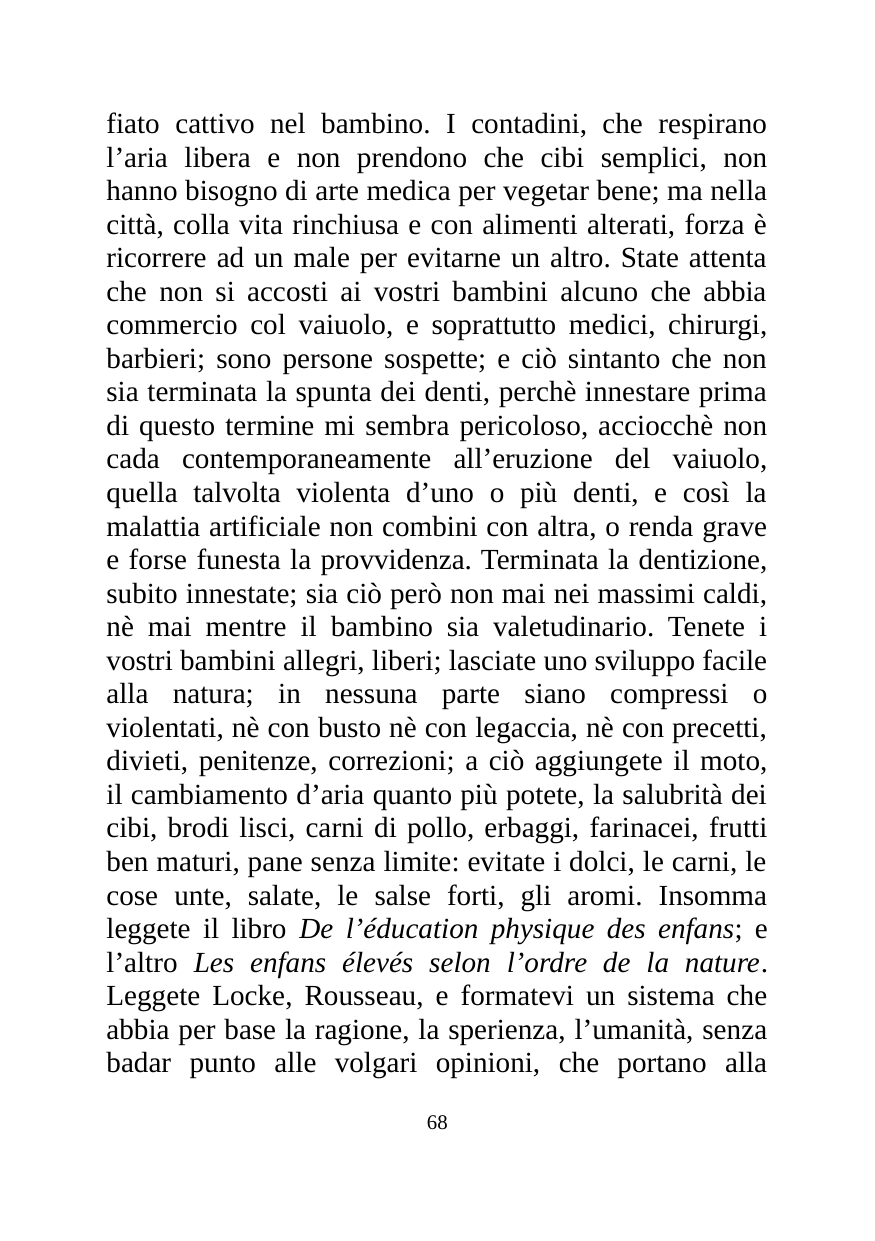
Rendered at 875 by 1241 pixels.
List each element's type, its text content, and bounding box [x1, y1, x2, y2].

text fiato cattivo nel bambino. I contadini, che respirano l’aria libera e non prendono che cibi semplici, non hanno bisogno di arte medica per vegetar bene; ma nella città, colla vita rinchiusa e con alimenti alterati, forza è ricorrere ad un male per evitarne un altro. State attenta che non si accosti ai vostri bambini alcuno che abbia commercio col vaiuolo, e soprattutto medici, chirurgi, barbieri; sono persone sospette; e ciò sintanto che non sia terminata la spunta dei denti, perchè innestare prima di questo termine mi sembra pericoloso, acciocchè non cada contemporaneamente all’eruzione del vaiuolo, quella talvolta violenta d’uno o più denti, e così la malattia artificiale non combini con altra, o renda grave e forse funesta la provvidenza. Terminata la dentizione, subito innestate; sia ciò però non mai nei massimi caldi, nè mai mentre il bambino sia valetudinario. Tenete i vostri bambini allegri, liberi; lasciate uno sviluppo facile alla natura; in nessuna parte siano compressi o violentati, nè con busto nè con legaccia, nè con precetti, divieti, penitenze, correzioni; a ciò aggiungete il moto, il cambiamento d’aria quanto più potete, la salubrità dei cibi, brodi lisci, carni di pollo, erbaggi, farinacei, frutti ben maturi, pane senza limite: evitate i dolci, le carni, le cose unte, salate, le salse forti, gli aromi. Insomma leggete il libro De l’éducation physique des enfans; e l’altro Les enfans élevés selon l’ordre de la nature. Leggete Locke, Rousseau, e formatevi un sistema che abbia per base la ragione, la sperienza, l’umanità, senza badar punto alle volgari opinioni, che portano alla [106, 106, 768, 1079]
